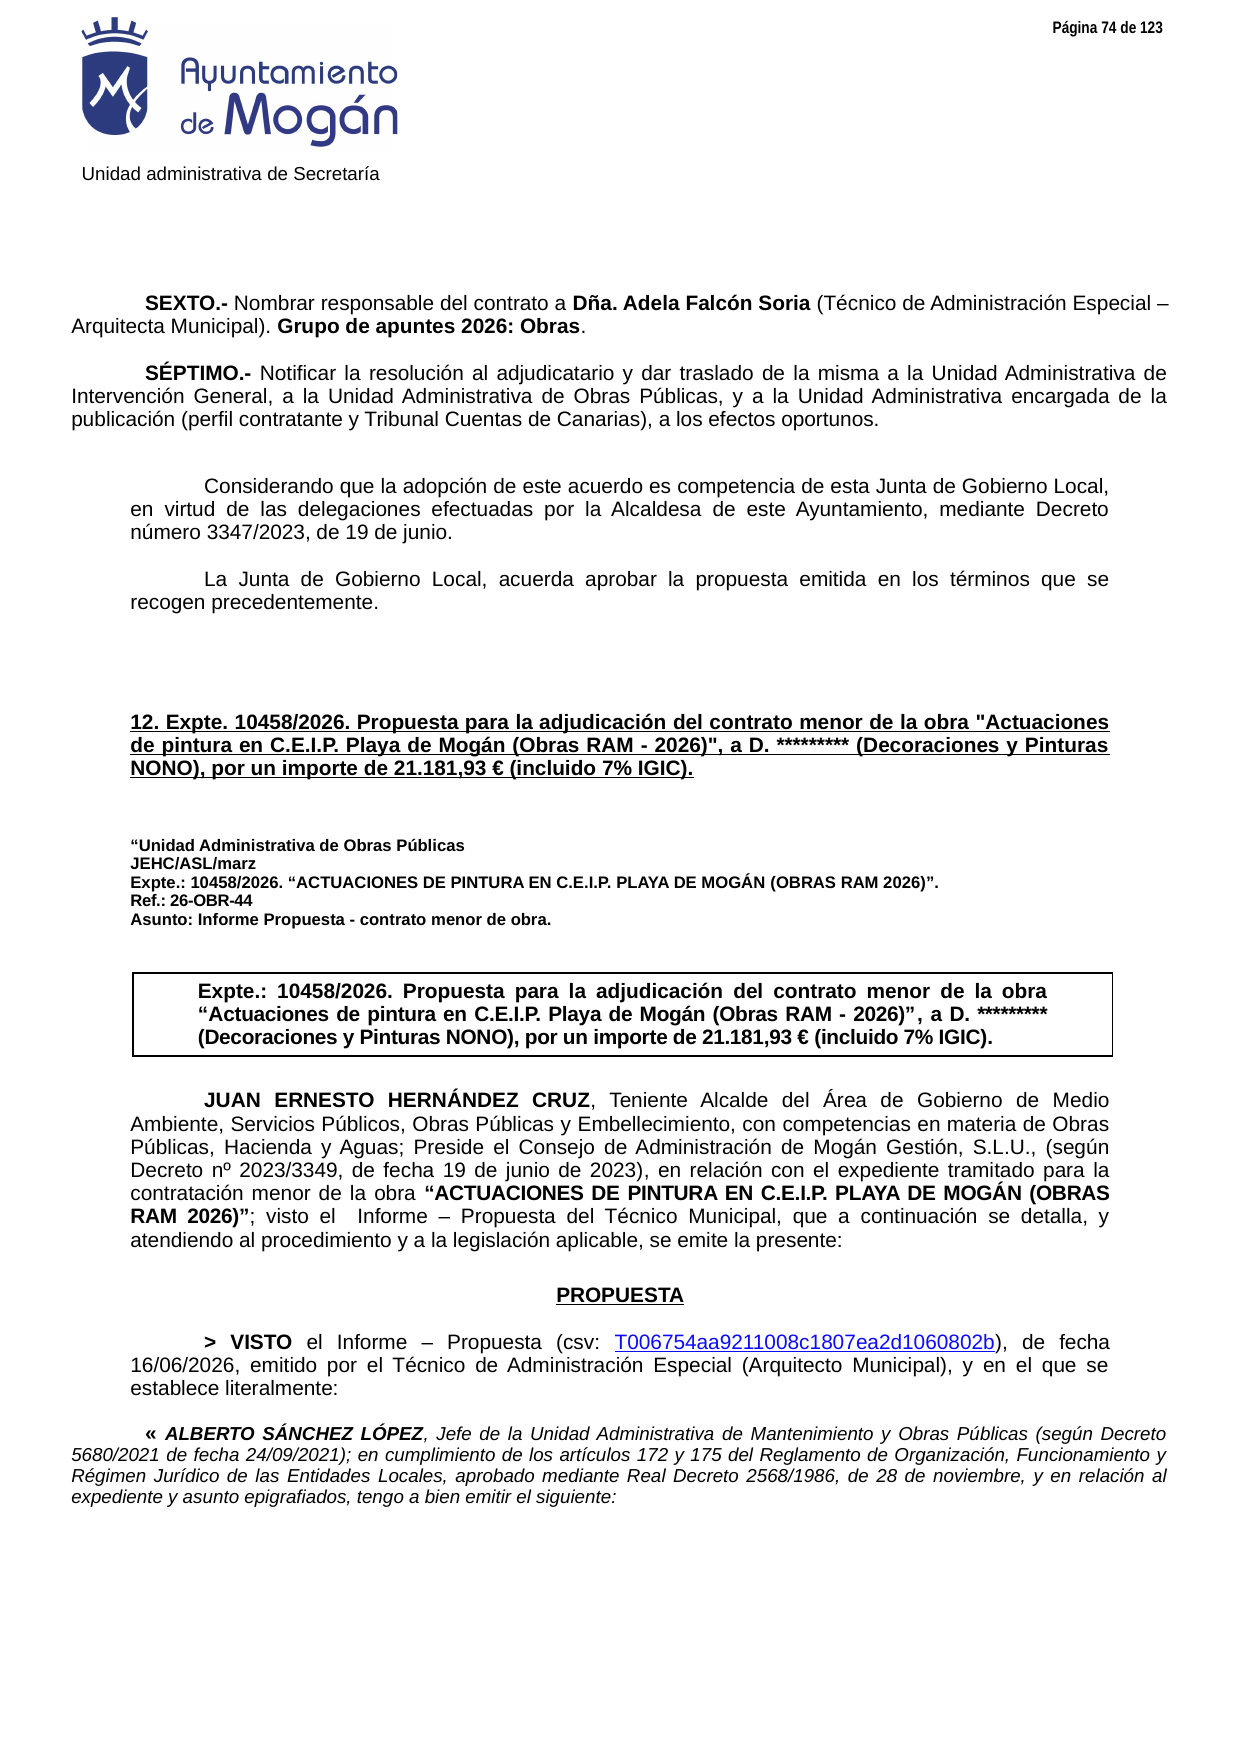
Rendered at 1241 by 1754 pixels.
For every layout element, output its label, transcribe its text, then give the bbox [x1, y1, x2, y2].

picture [81, 17, 398, 153]
text Considerando que la adopción de este acuerdo es competencia de esta Junta de Gobierno Local, en virtud de las delegaciones efectuadas por la Alcaldesa de este Ayuntamiento, mediante Decreto número 3347/2023, de 19 de junio. [130, 474, 1110, 544]
text Ref.: 26-OBR-44 [130, 892, 1110, 910]
text 12. Expte. 10458/2026. Propuesta para la adjudicación del contrato menor de la obra "Actuaciones [130, 710, 1110, 731]
text Asunto: Informe Propuesta - contrato menor de obra. [130, 910, 1110, 929]
text NONO), por un importe de 21.181,93 € (incluido 7% IGIC). [130, 755, 1110, 780]
text JUAN ERNESTO HERNÁNDEZ CRUZ, Teniente Alcalde del Área de Gobierno de Medio Ambiente, Servicios Públicos, Obras Públicas y Embellecimiento, con competencias en materia de Obras Públicas, Hacienda y Aguas; Preside el Consejo de Administración de Mogán Gestión, S.L.U., (según Decreto nº 2023/3349, de fecha 19 de junio de 2023), en relación con el expediente tramitado para la contratación menor de la obra “ACTUACIONES DE PINTURA EN C.E.I.P. PLAYA DE MOGÁN (OBRAS RAM 2026)”; visto el Informe – Propuesta del Técnico Municipal, que a continuación se detalla, y atendiendo al procedimiento y a la legislación aplicable, se emite la presente: [130, 1089, 1110, 1251]
text JEHC/ASL/marz [130, 854, 1110, 873]
text Expte.: 10458/2026. “ACTUACIONES DE PINTURA EN C.E.I.P. PLAYA DE MOGÁN (OBRAS RAM 2026)”. [130, 873, 1110, 892]
text La Junta de Gobierno Local, acuerda aprobar la propuesta emitida en los términos que se recogen precedentemente. [130, 567, 1110, 613]
text de pintura en C.E.I.P. Playa de Mogán (Obras RAM - 2026)", a D. ********* (Decoraciones y Pinturas [130, 732, 1110, 754]
text “Unidad Administrativa de Obras Públicas [130, 836, 1110, 854]
table_header Expte.: 10458/2026. Propuesta para la adjudicación del contrato menor de la obra “Actuaciones de pintura en C.E.I.P. Playa de Mogán (Obras RAM - 2026)”, a D. ********* (Decoraciones y Pinturas NONO), por un importe de 21.181,93 € (incluido 7% IGIC). [134, 974, 1112, 1055]
text « ALBERTO SÁNCHEZ LÓPEZ, Jefe de la Unidad Administrativa de Mantenimiento y Obras Públicas (según Decreto 5680/2021 de fecha 24/09/2021); en cumplimiento de los artículos 172 y 175 del Reglamento de Organización, Funcionamiento y Régimen Jurídico de las Entidades Locales, aprobado mediante Real Decreto 2568/1986, de 28 de noviembre, y en relación al expediente y asunto epigrafiados, tengo a bien emitir el siguiente: [71, 1421, 1169, 1507]
text SEXTO.- Nombrar responsable del contrato a Dña. Adela Falcón Soria (Técnico de Administración Especial – Arquitecta Municipal). Grupo de apuntes 2026: Obras. [71, 292, 1169, 338]
text PROPUESTA [130, 1284, 1110, 1307]
text SÉPTIMO.- Notificar la resolución al adjudicatario y dar traslado de la misma a la Unidad Administrativa de Intervención General, a la Unidad Administrativa de Obras Públicas, y a la Unidad Administrativa encargada de la publicación (perfil contratante y Tribunal Cuentas de Canarias), a los efectos oportunos. [71, 361, 1169, 431]
text > VISTO el Informe – Propuesta (csv: T006754aa9211008c1807ea2d1060802b), de fecha 16/06/2026, emitido por el Técnico de Administración Especial (Arquitecto Municipal), y en el que se establece literalmente: [130, 1330, 1110, 1400]
